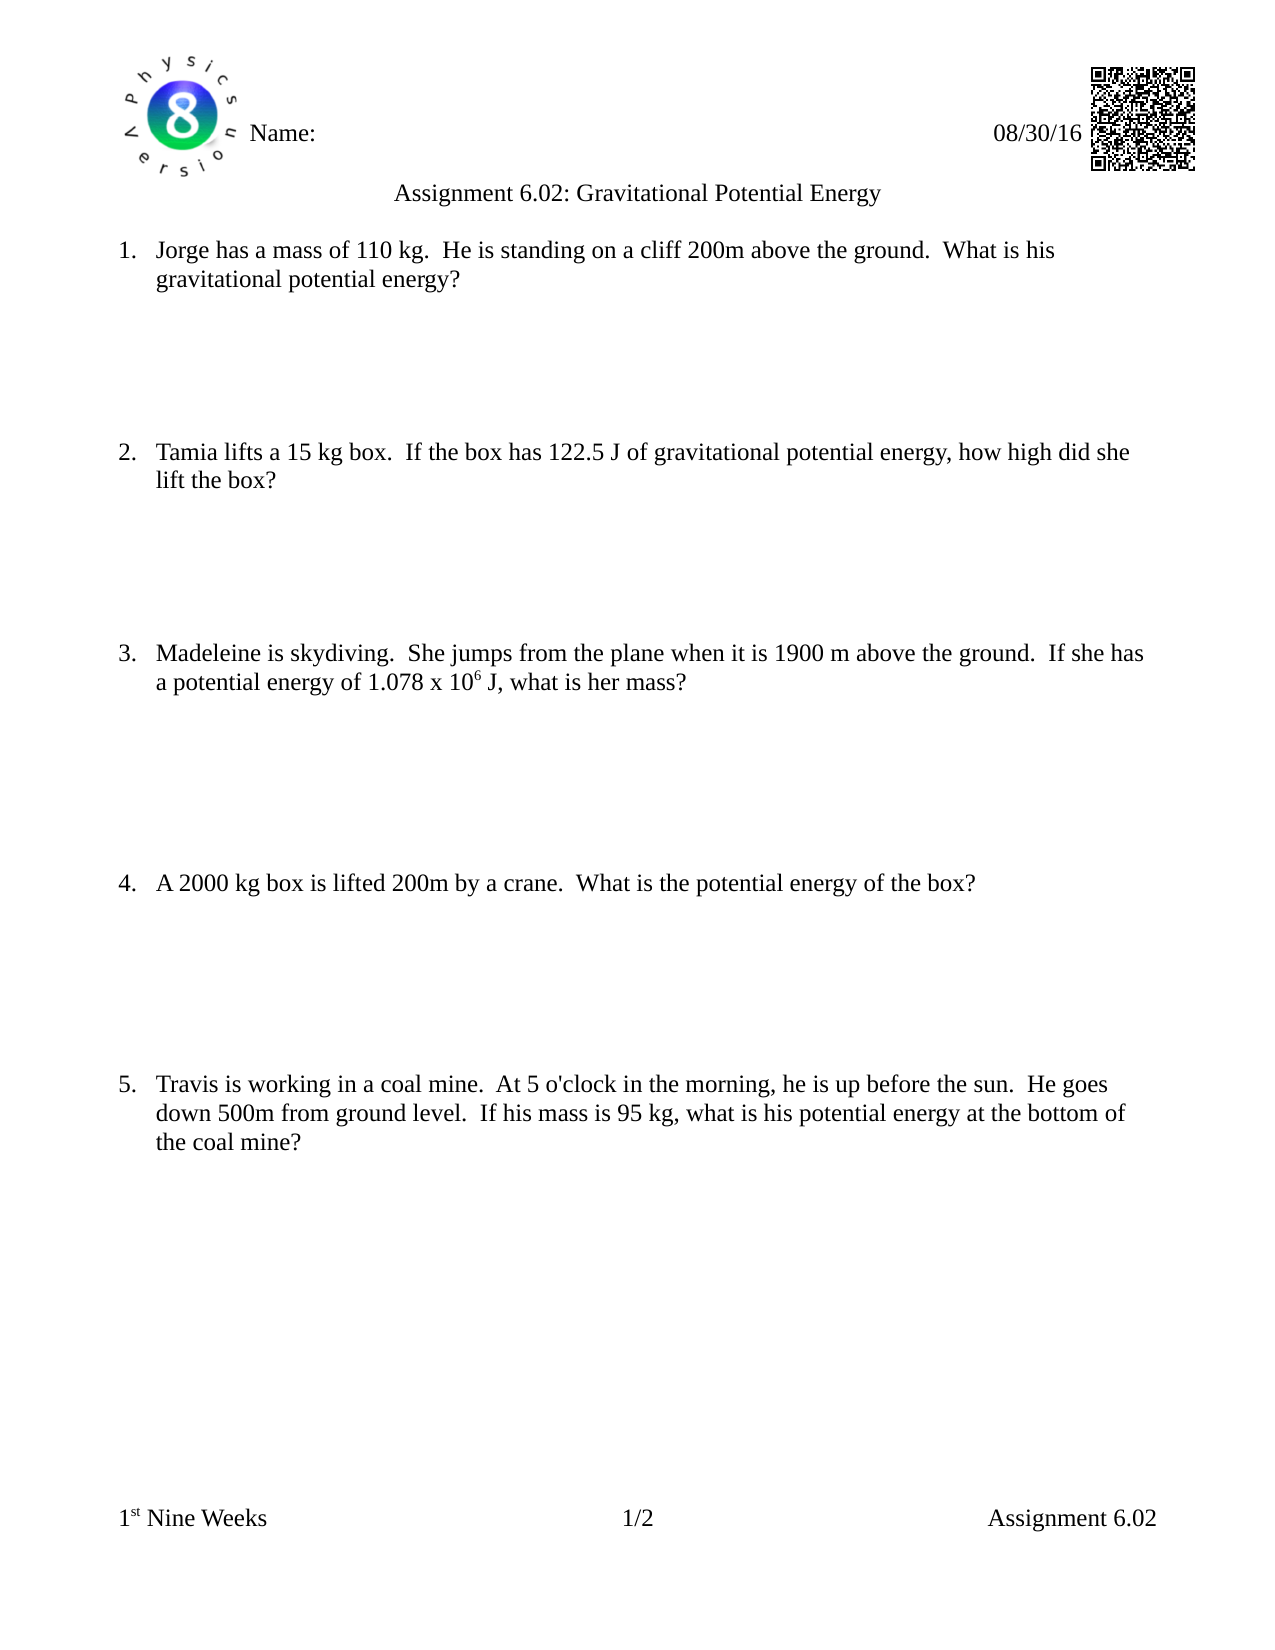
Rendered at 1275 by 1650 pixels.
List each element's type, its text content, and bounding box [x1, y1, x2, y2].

list Jorge has a mass of 110 kg. He is standing on a cliff 200m above the ground. What is his gravitational potential energy? [118, 236, 1157, 293]
list Madeleine is skydiving. She jumps from the plane when it is 1900 m above the ground. If she has a potential energy of 1.078 x 106 J, what is her mass? [118, 638, 1157, 696]
list Tamia lifts a 15 kg box. If the box has 122.5 J of gravitational potential energy, how high did she lift the box? [118, 437, 1157, 494]
list A 2000 kg box is lifted 200m by a crane. What is the potential energy of the box? [118, 868, 1157, 897]
text Assignment 6.02: Gravitational Potential Energy [118, 176, 1157, 207]
picture [124, 56, 237, 177]
list Travis is working in a coal mine. At 5 o'clock in the morning, he is up before the sun. He goes down 500m from ground level. If his mass is 95 kg, what is his potential energy at the bottom of the coal mine? [118, 1069, 1157, 1156]
picture [1082, 58, 1203, 179]
